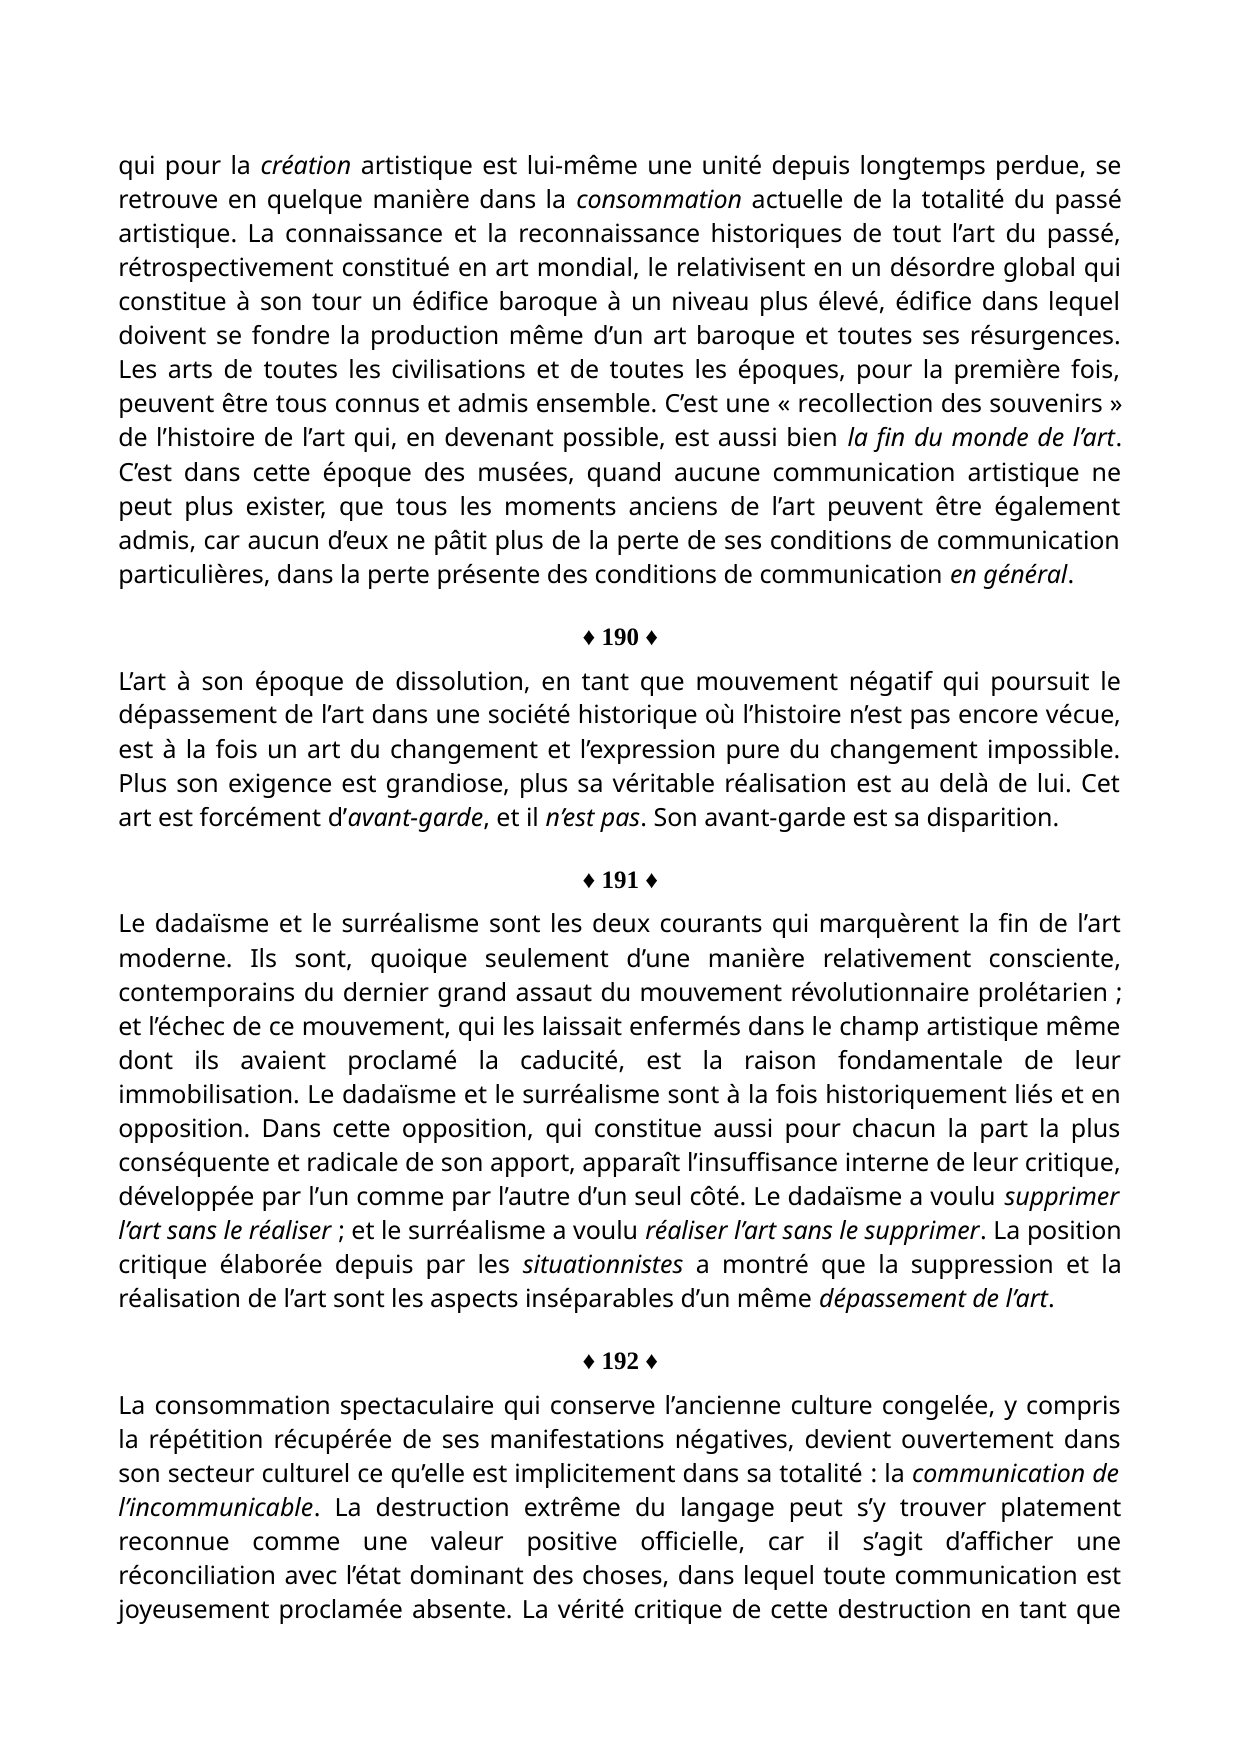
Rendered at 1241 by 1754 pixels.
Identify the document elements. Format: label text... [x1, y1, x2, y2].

text Le dadaïsme et le surréalisme sont les deux courants qui marquèrent la fin de l’art moderne. Ils sont, quoique seulement d’une manière relativement consciente, contemporains du dernier grand assaut du mouvement révolutionnaire prolétarien ; et l’échec de ce mouvement, qui les laissait enfermés dans le champ artistique même dont ils avaient proclamé la caducité, est la raison fondamentale de leur immobilisation. Le dadaïsme et le surréalisme sont à la fois historiquement liés et en opposition. Dans cette opposition, qui constitue aussi pour chacun la part la plus conséquente et radicale de son apport, apparaît l’insuffisance interne de leur critique, développée par l’un comme par l’autre d’un seul côté. Le dadaïsme a voulu supprimer l’art sans le réaliser ; et le surréalisme a voulu réaliser l’art sans le supprimer. La position critique élaborée depuis par les situationnistes a montré que la suppression et la réalisation de l’art sont les aspects inséparables d’un même dépassement de l’art. [118, 906, 1122, 1315]
text qui pour la création artistique est lui-même une unité depuis longtemps perdue, se retrouve en quelque manière dans la consommation actuelle de la totalité du passé artistique. La connaissance et la reconnaissance historiques de tout l’art du passé, rétrospectivement constitué en art mondial, le relativisent en un désordre global qui constitue à son tour un édifice baroque à un niveau plus élevé, édifice dans lequel doivent se fondre la production même d’un art baroque et toutes ses résurgences. Les arts de toutes les civilisations et de toutes les époques, pour la première fois, peuvent être tous connus et admis ensemble. C’est une « recollection des souvenirs » de l’histoire de l’art qui, en devenant possible, est aussi bien la fin du monde de l’art. C’est dans cette époque des musées, quand aucune communication artistique ne peut plus exister, que tous les moments anciens de l’art peuvent être également admis, car aucun d’eux ne pâtit plus de la perte de ses conditions de communication particulières, dans la perte présente des conditions de communication en général. [118, 148, 1122, 590]
subtitle ♦ 190 ♦ [118, 622, 1122, 651]
text L’art à son époque de dissolution, en tant que mouvement négatif qui poursuit le dépassement de l’art dans une société historique où l’histoire n’est pas encore vécue, est à la fois un art du changement et l’expression pure du changement impossible. Plus son exigence est grandiose, plus sa véritable réalisation est au delà de lui. Cet art est forcément d’avant-garde, et il n’est pas. Son avant-garde est sa disparition. [118, 663, 1122, 833]
subtitle ♦ 191 ♦ [118, 865, 1122, 894]
subtitle ♦ 192 ♦ [118, 1346, 1122, 1375]
text La consommation spectaculaire qui conserve l’ancienne culture congelée, y compris la répétition récupérée de ses manifestations négatives, devient ouvertement dans son secteur culturel ce qu’elle est implicitement dans sa totalité : la communication de l’incommunicable. La destruction extrême du langage peut s’y trouver platement reconnue comme une valeur positive officielle, car il s’agit d’afficher une réconciliation avec l’état dominant des choses, dans lequel toute communication est joyeusement proclamée absente. La vérité critique de cette destruction en tant que [118, 1388, 1122, 1626]
